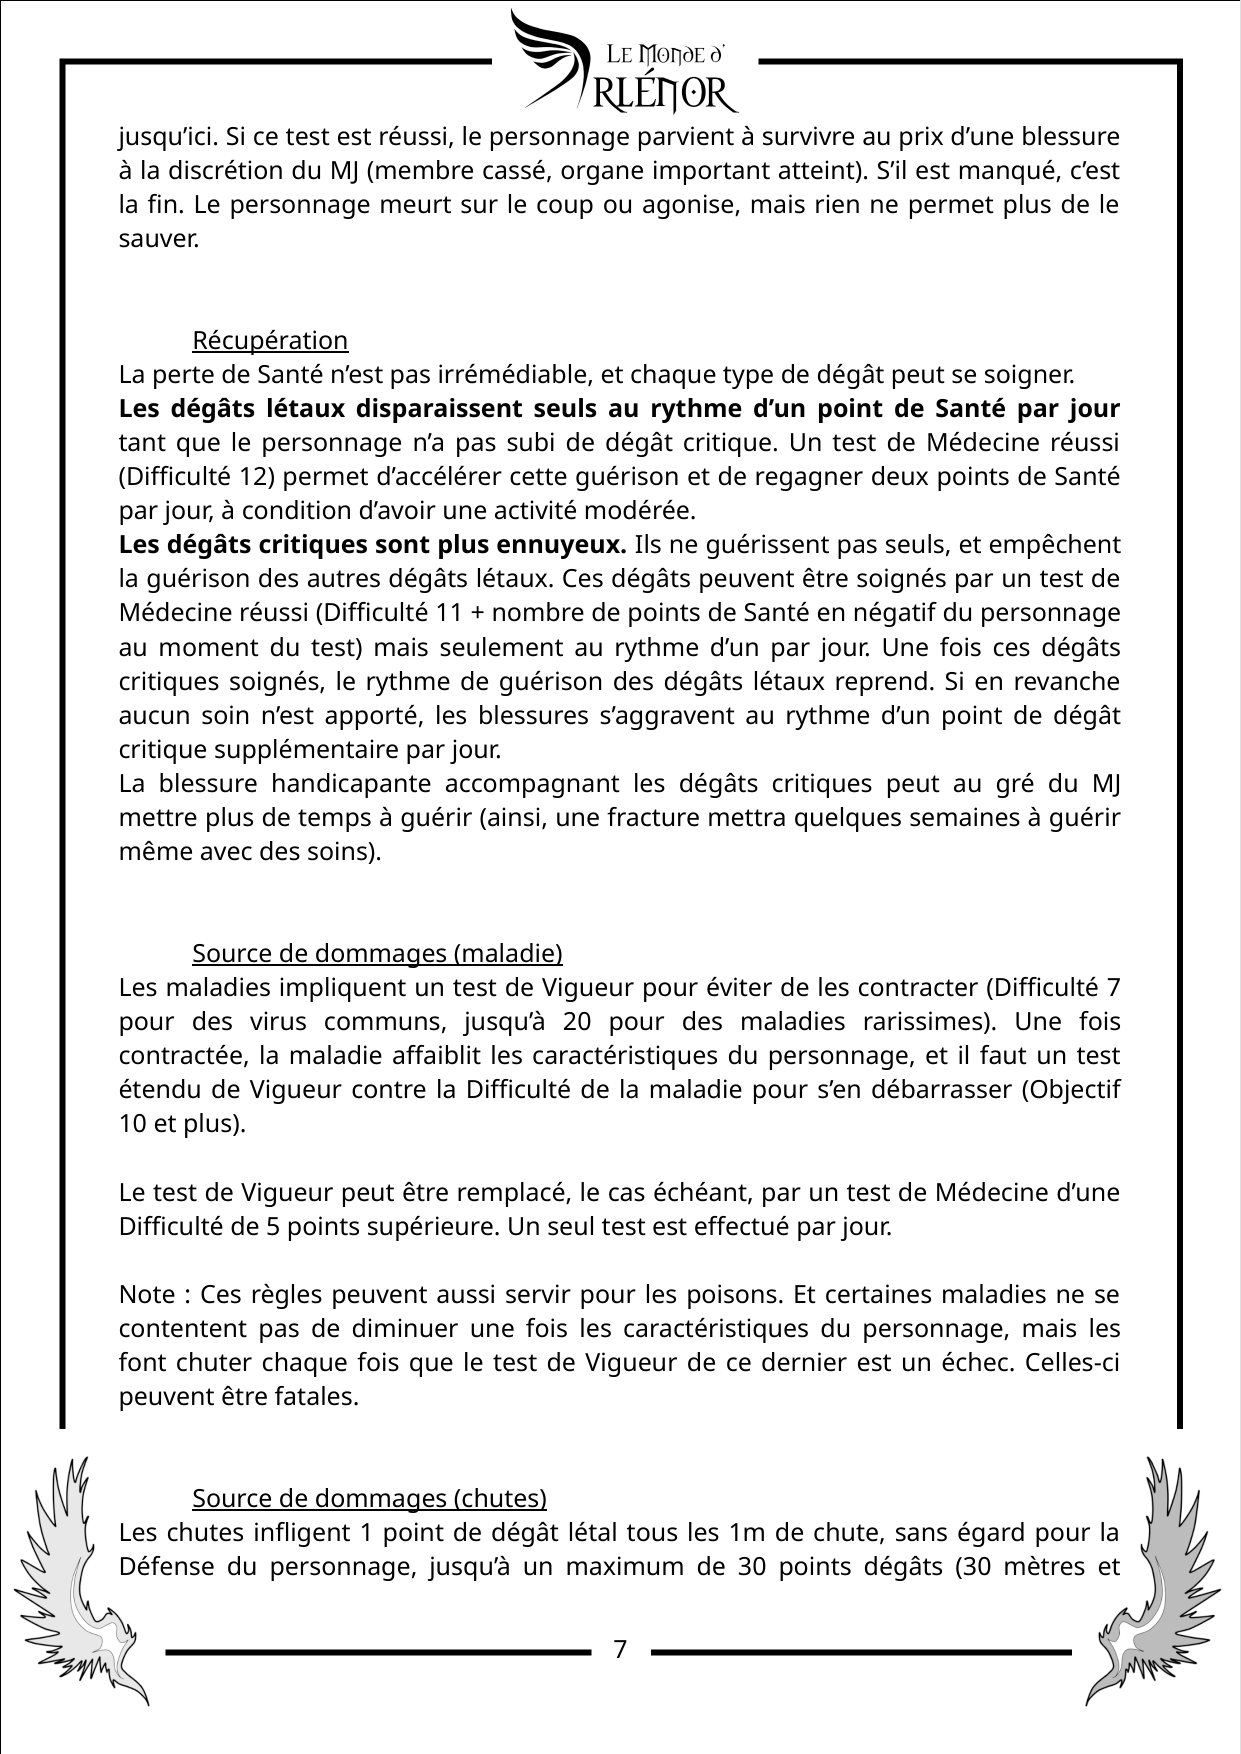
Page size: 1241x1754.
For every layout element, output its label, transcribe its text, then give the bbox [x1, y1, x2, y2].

text Les dégâts létaux disparaissent seuls au rythme d’un point de Santé par jour tant que le personnage n’a pas subi de dégât critique. Un test de Médecine réussi (Difficulté 12) permet d’accélérer cette guérison et de regagner deux points de Santé par jour, à condition d’avoir une activité modérée. [118, 391, 1122, 527]
text Les chutes infligent 1 point de dégât létal tous les 1m de chute, sans égard pour la Défense du personnage, jusqu’à un maximum de 30 points dégâts (30 mètres et [118, 1515, 1122, 1583]
text La blessure handicapante accompagnant les dégâts critiques peut au gré du MJ mettre plus de temps à guérir (ainsi, une fracture mettra quelques semaines à guérir même avec des soins). [118, 765, 1122, 868]
text Les dégâts critiques sont plus ennuyeux. Ils ne guérissent pas seuls, et empêchent la guérison des autres dégâts létaux. Ces dégâts peuvent être soignés par un test de Médecine réussi (Difficulté 11 + nombre de points de Santé en négatif du personnage au moment du test) mais seulement au rythme d’un par jour. Une fois ces dégâts critiques soignés, le rythme de guérison des dégâts létaux reprend. Si en revanche aucun soin n’est apporté, les blessures s’aggravent au rythme d’un point de dégât critique supplémentaire par jour. [118, 527, 1122, 765]
picture [1, 1, 1240, 1754]
text Source de dommages (chutes) [118, 1481, 1122, 1515]
text Source de dommages (maladie) [118, 936, 1122, 970]
text Note : Ces règles peuvent aussi servir pour les poisons. Et certaines maladies ne se contentent pas de diminuer une fois les caractéristiques du personnage, mais les font chuter chaque fois que le test de Vigueur de ce dernier est un échec. Celles-ci peuvent être fatales. [118, 1276, 1122, 1413]
text Récupération [118, 323, 1122, 357]
text Les maladies impliquent un test de Vigueur pour éviter de les contracter (Difficulté 7 pour des virus communs, jusqu’à 20 pour des maladies rarissimes). Une fois contractée, la maladie affaiblit les caractéristiques du personnage, et il faut un test étendu de Vigueur contre la Difficulté de la maladie pour s’en débarrasser (Objectif 10 et plus). [118, 970, 1122, 1140]
text La perte de Santé n’est pas irrémédiable, et chaque type de dégât peut se soigner. [118, 357, 1122, 391]
text Le test de Vigueur peut être remplacé, le cas échéant, par un test de Médecine d’une Difficulté de 5 points supérieure. Un seul test est effectué par jour. [118, 1174, 1122, 1242]
text jusqu’ici. Si ce test est réussi, le personnage parvient à survivre au prix d’une blessure à la discrétion du MJ (membre cassé, organe important atteint). S’il est manqué, c’est la fin. Le personnage meurt sur le coup ou agonise, mais rien ne permet plus de le sauver. [118, 118, 1122, 254]
